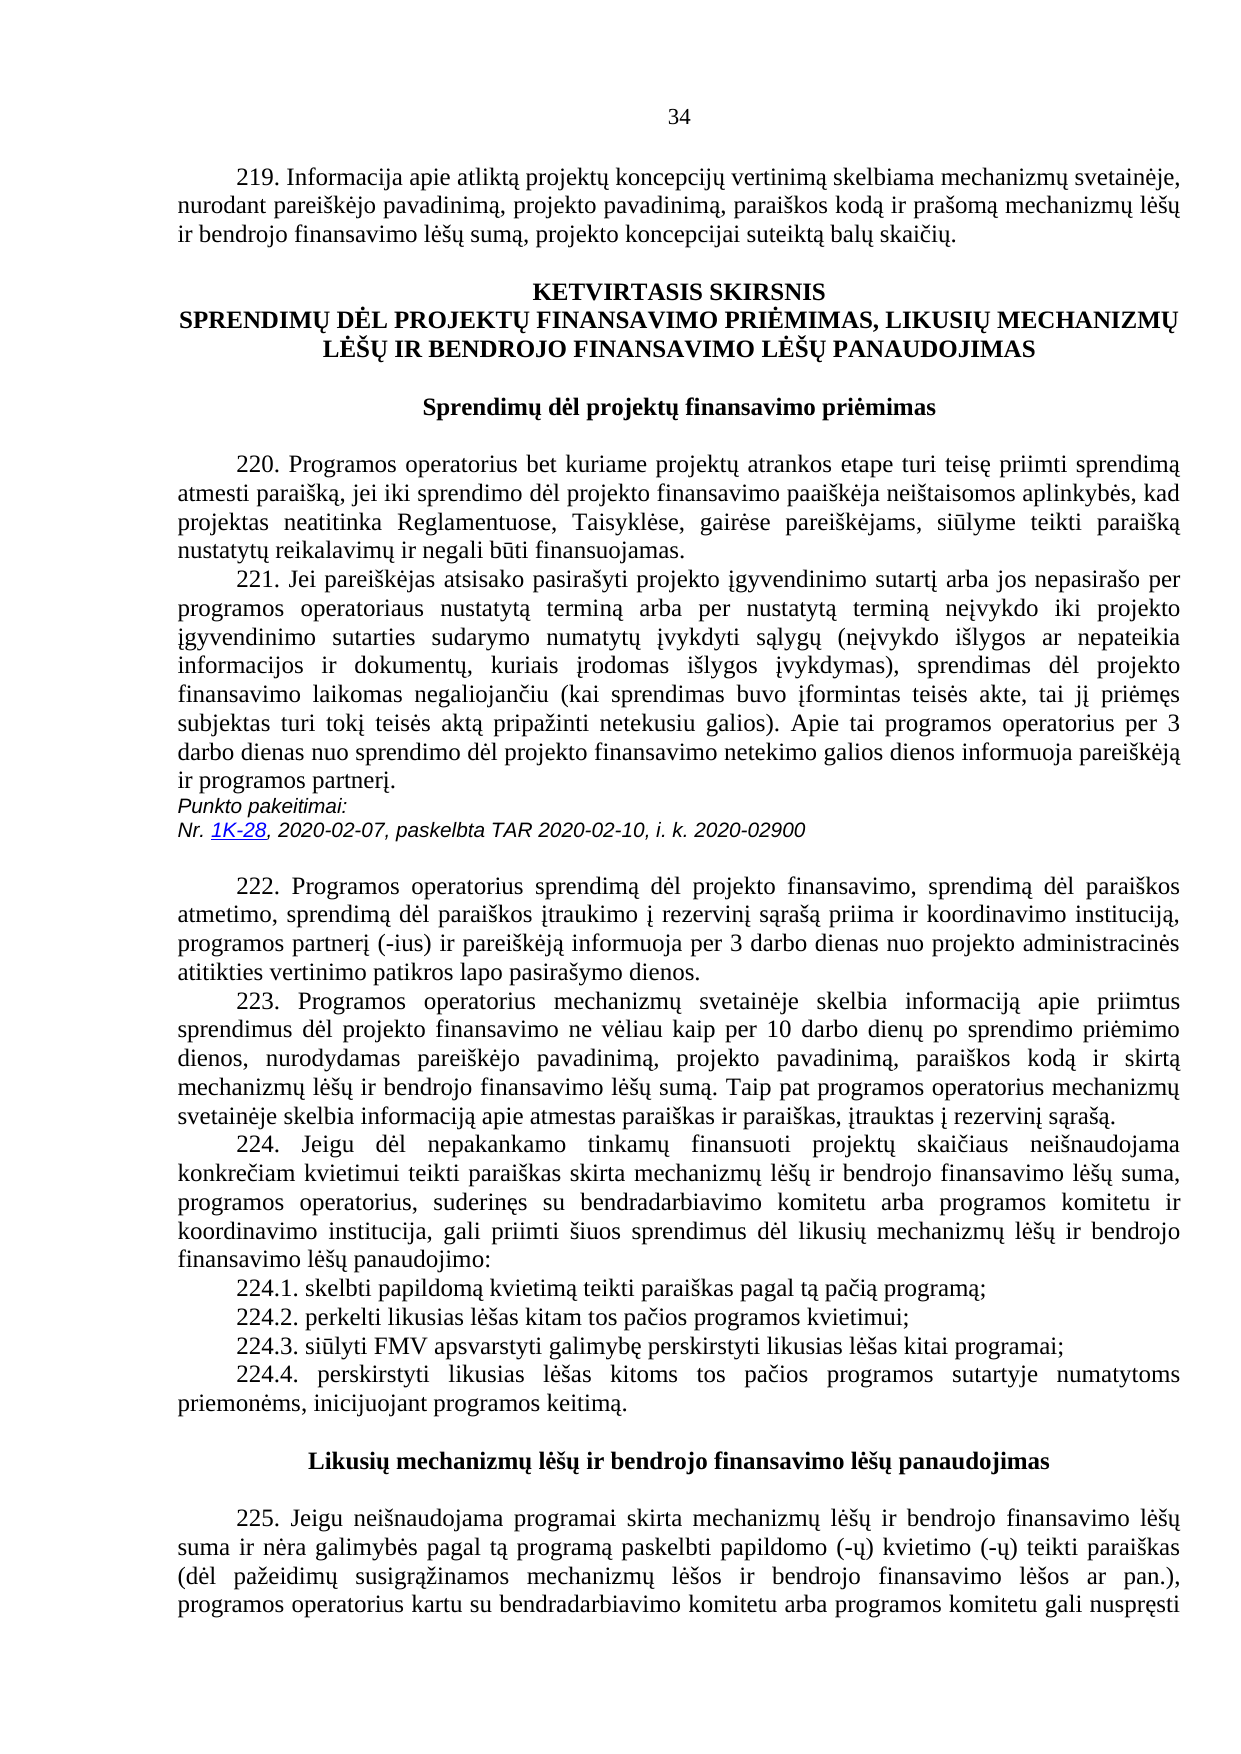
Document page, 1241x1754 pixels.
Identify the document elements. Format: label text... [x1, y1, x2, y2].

text 220. Programos operatorius bet kuriame projektų atrankos etape turi teisę priimti sprendimą atmesti paraišką, jei iki sprendimo dėl projekto finansavimo paaiškėja neištaisomos aplinkybės, kad projektas neatitinka Reglamentuose, Taisyklėse, gairėse pareiškėjams, siūlyme teikti paraišką nustatytų reikalavimų ir negali būti finansuojamas. [177, 449, 1181, 564]
text SPRENDIMŲ DĖL PROJEKTŲ FINANSAVIMO PRIĖMIMAS, LIKUSIŲ MECHANIZMŲ LĖŠŲ IR BENDROJO FINANSAVIMO LĖŠŲ PANAUDOJIMAS [177, 305, 1181, 363]
text 219. Informacija apie atliktą projektų koncepcijų vertinimą skelbiama mechanizmų svetainėje, nurodant pareiškėjo pavadinimą, projekto pavadinimą, paraiškos kodą ir prašomą mechanizmų lėšų ir bendrojo finansavimo lėšų sumą, projekto koncepcijai suteiktą balų skaičių. [177, 162, 1181, 248]
text 222. Programos operatorius sprendimą dėl projekto finansavimo, sprendimą dėl paraiškos atmetimo, sprendimą dėl paraiškos įtraukimo į rezervinį sąrašą priima ir koordinavimo instituciją, programos partnerį (-ius) ir pareiškėją informuoja per 3 darbo dienas nuo projekto administracinės atitikties vertinimo patikros lapo pasirašymo dienos. [177, 871, 1181, 986]
text Nr. 1K-28, 2020-02-07, paskelbta TAR 2020-02-10, i. k. 2020-02900 [177, 818, 1181, 842]
text Punkto pakeitimai: [177, 794, 1181, 818]
text Sprendimų dėl projektų finansavimo priėmimas [177, 392, 1181, 420]
text 224.2. perkelti likusias lėšas kitam tos pačios programos kvietimui; [177, 1302, 1181, 1331]
text 224. Jeigu dėl nepakankamo tinkamų finansuoti projektų skaičiaus neišnaudojama konkrečiam kvietimui teikti paraiškas skirta mechanizmų lėšų ir bendrojo finansavimo lėšų suma, programos operatorius, suderinęs su bendradarbiavimo komitetu arba programos komitetu ir koordinavimo institucija, gali priimti šiuos sprendimus dėl likusių mechanizmų lėšų ir bendrojo finansavimo lėšų panaudojimo: [177, 1129, 1181, 1273]
text Likusių mechanizmų lėšų ir bendrojo finansavimo lėšų panaudojimas [177, 1446, 1181, 1474]
text 224.4. perskirstyti likusias lėšas kitoms tos pačios programos sutartyje numatytoms priemonėms, inicijuojant programos keitimą. [177, 1359, 1181, 1417]
text 223. Programos operatorius mechanizmų svetainėje skelbia informaciją apie priimtus sprendimus dėl projekto finansavimo ne vėliau kaip per 10 darbo dienų po sprendimo priėmimo dienos, nurodydamas pareiškėjo pavadinimą, projekto pavadinimą, paraiškos kodą ir skirtą mechanizmų lėšų ir bendrojo finansavimo lėšų sumą. Taip pat programos operatorius mechanizmų svetainėje skelbia informaciją apie atmestas paraiškas ir paraiškas, įtrauktas į rezervinį sąrašą. [177, 986, 1181, 1129]
text 221. Jei pareiškėjas atsisako pasirašyti projekto įgyvendinimo sutartį arba jos nepasirašo per programos operatoriaus nustatytą terminą arba per nustatytą terminą neįvykdo iki projekto įgyvendinimo sutarties sudarymo numatytų įvykdyti sąlygų (neįvykdo išlygos ar nepateikia informacijos ir dokumentų, kuriais įrodomas išlygos įvykdymas), sprendimas dėl projekto finansavimo laikomas negaliojančiu (kai sprendimas buvo įformintas teisės akte, tai jį priėmęs subjektas turi tokį teisės aktą pripažinti netekusiu galios). Apie tai programos operatorius per 3 darbo dienas nuo sprendimo dėl projekto finansavimo netekimo galios dienos informuoja pareiškėją ir programos partnerį. [177, 564, 1181, 794]
text 224.1. skelbti papildomą kvietimą teikti paraiškas pagal tą pačią programą; [177, 1273, 1181, 1302]
text 225. Jeigu neišnaudojama programai skirta mechanizmų lėšų ir bendrojo finansavimo lėšų suma ir nėra galimybės pagal tą programą paskelbti papildomo (-ų) kvietimo (-ų) teikti paraiškas (dėl pažeidimų susigrąžinamos mechanizmų lėšos ir bendrojo finansavimo lėšos ar pan.), programos operatorius kartu su bendradarbiavimo komitetu arba programos komitetu gali nuspręsti [177, 1503, 1181, 1618]
text KETVIRTASIS SKIRSNIS [177, 277, 1181, 305]
text 224.3. siūlyti FMV apsvarstyti galimybę perskirstyti likusias lėšas kitai programai; [177, 1331, 1181, 1359]
